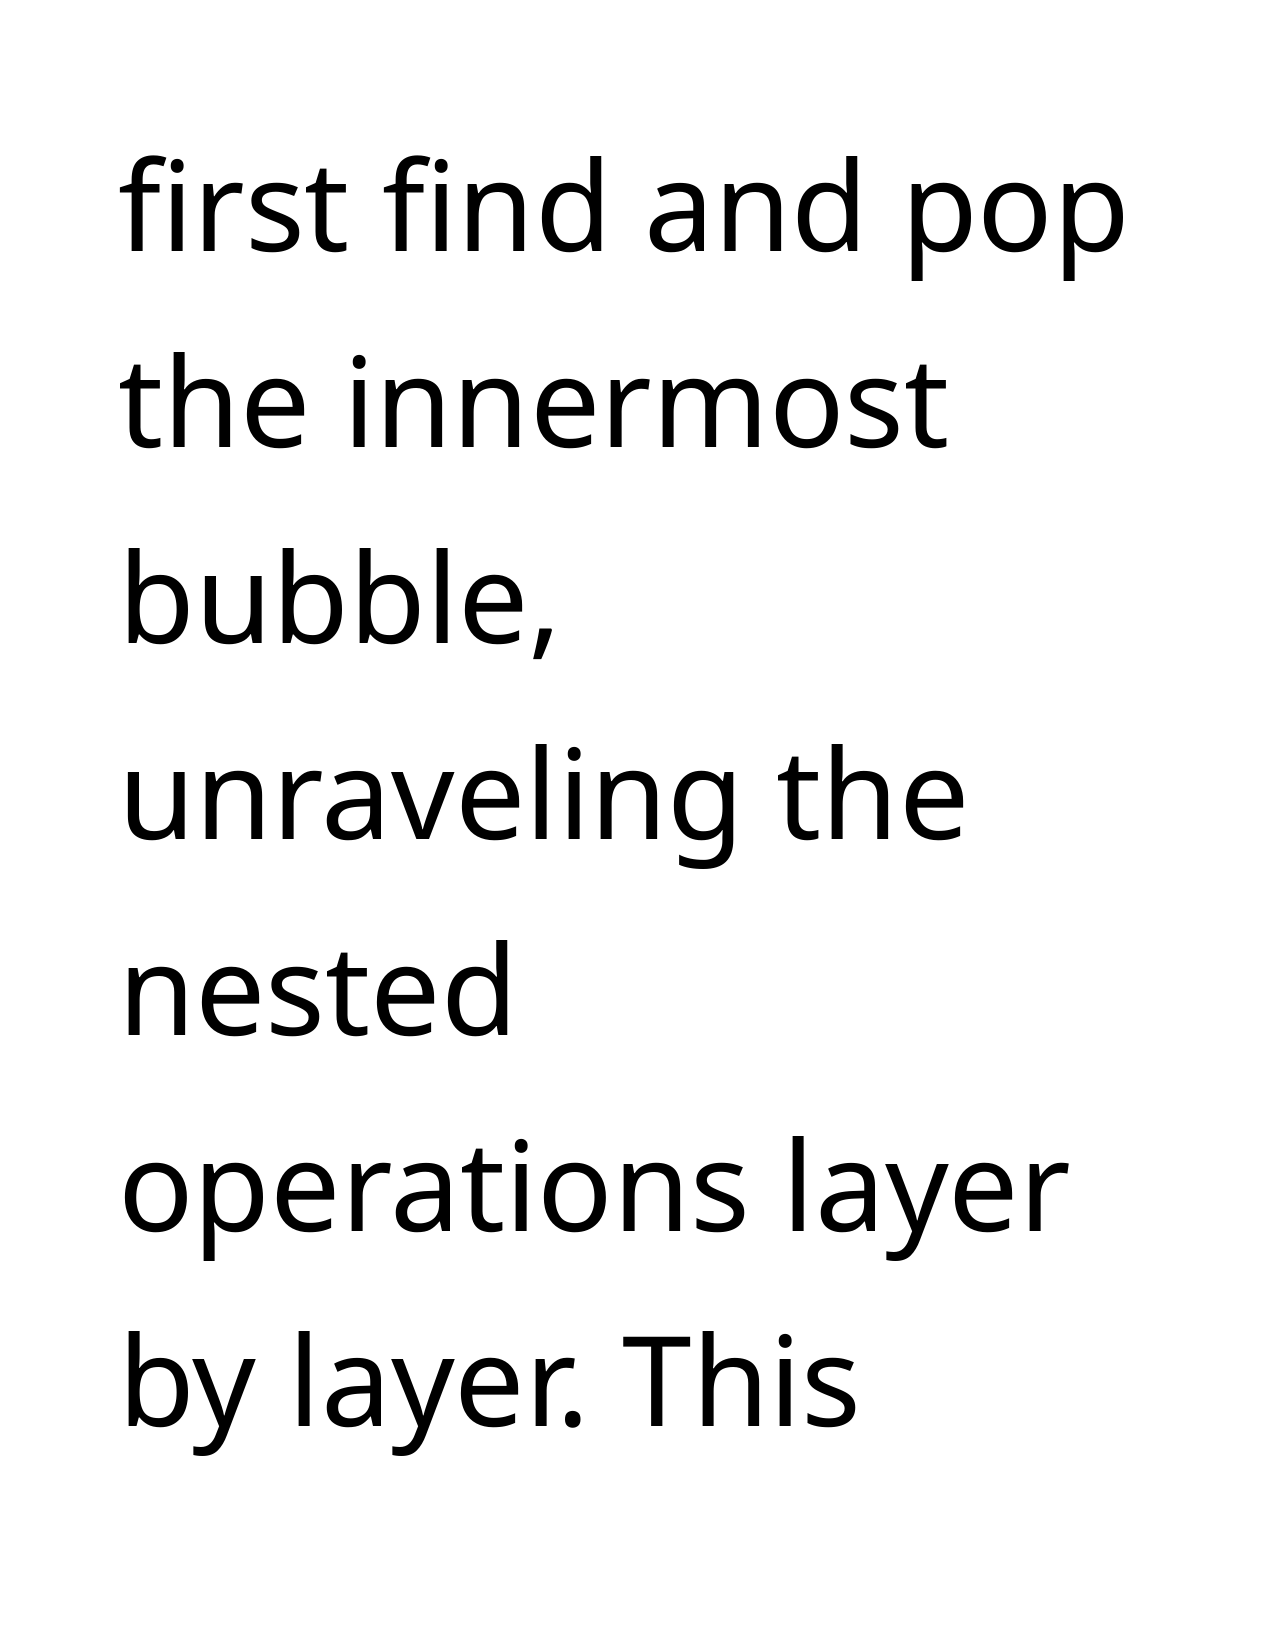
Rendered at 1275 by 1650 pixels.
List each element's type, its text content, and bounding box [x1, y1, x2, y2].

text first find and pop the innermost bubble, unraveling the nested operations layer by layer. This [118, 118, 1157, 1463]
